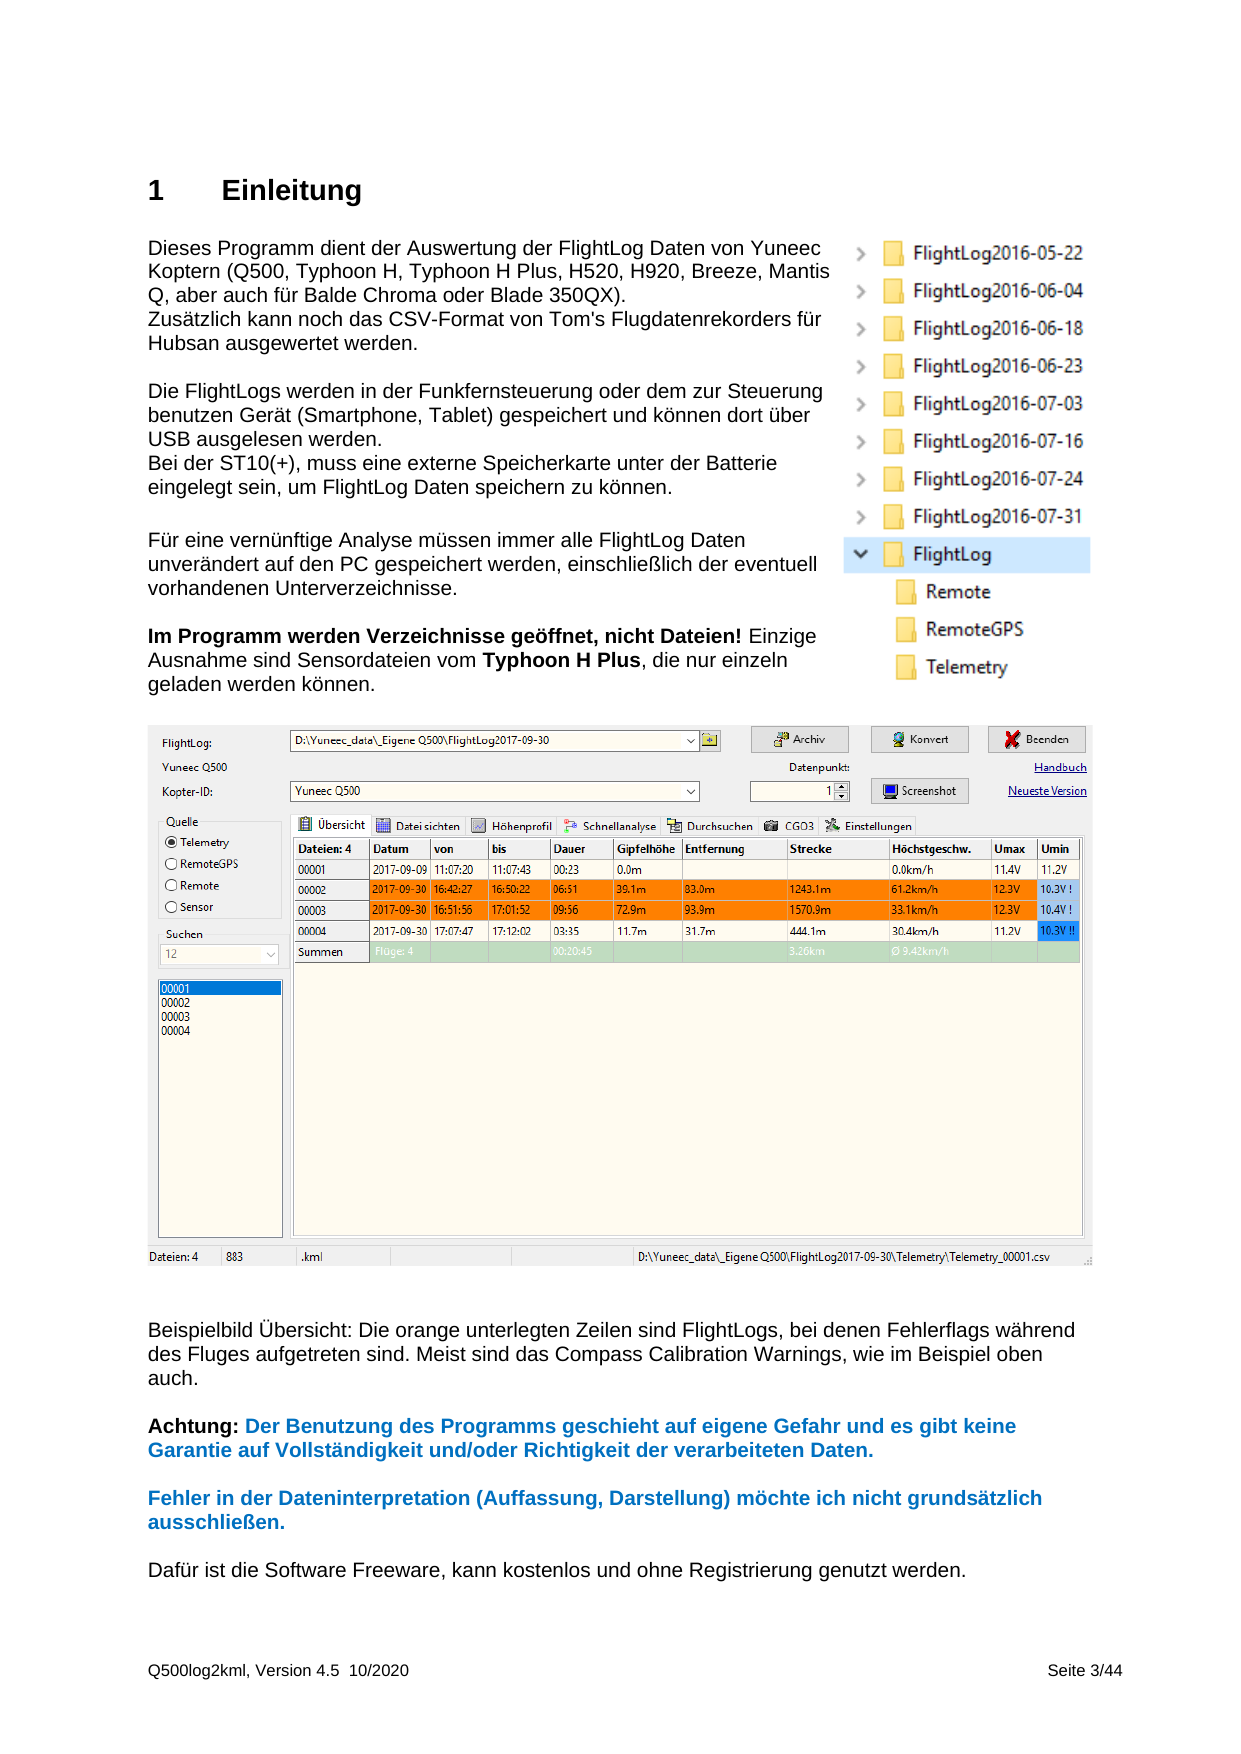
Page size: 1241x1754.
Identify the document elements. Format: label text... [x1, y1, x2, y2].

text Für eine vernünftige Analyse müssen immer alle FlightLog Daten unverändert auf den PC gespeichert werden, einschließlich der eventuell vorhandenen Unterverzeichnisse. Im Programm werden Verzeichnisse geöffnet, nicht Dateien! Einzige Ausnahme sind Sensordateien vom Typhoon H Plus, die nur einzeln geladen werden können. [148, 528, 1093, 696]
subtitle Einleitung [148, 173, 1093, 206]
text Fehler in der Dateninterpretation (Auffassung, Darstellung) möchte ich nicht grundsätzlich ausschließen. [148, 1486, 1093, 1534]
text Beispielbild Übersicht: Die orange unterlegten Zeilen sind FlightLogs, bei denen Fehlerflags während des Fluges aufgetreten sind. Meist sind das Compass Calibration Warnings, wie im Beispiel oben auch. [148, 1318, 1093, 1390]
text Achtung: Der Benutzung des Programms geschieht auf eigene Gefahr und es gibt keine Garantie auf Vollständigkeit und/oder Richtigkeit der verarbeiteten Daten. [148, 1414, 1093, 1462]
picture [147, 725, 1093, 1266]
text Dafür ist die Software Freeware, kann kostenlos und ohne Registrierung genutzt werden. [148, 1558, 1093, 1582]
text Dieses Programm dient der Auswertung der FlightLog Daten von Yuneec Koptern (Q500, Typhoon H, Typhoon H Plus, H520, H920, Breeze, Mantis Q, aber auch für Balde Chroma oder Blade 350QX). Zusätzlich kann noch das CSV-Format von Tom's Flugdatenrekorders für Hubsan ausgewertet werden. Die FlightLogs werden in der Funkfernsteuerung oder dem zur Steuerung benutzen Gerät (Smartphone, Tablet) gespeichert und können dort über USB ausgelesen werden. Bei der ST10(+), muss eine externe Speicherkarte unter der Batterie eingelegt sein, um FlightLog Daten speichern zu können. [148, 235, 1093, 499]
picture [843, 238, 1091, 691]
